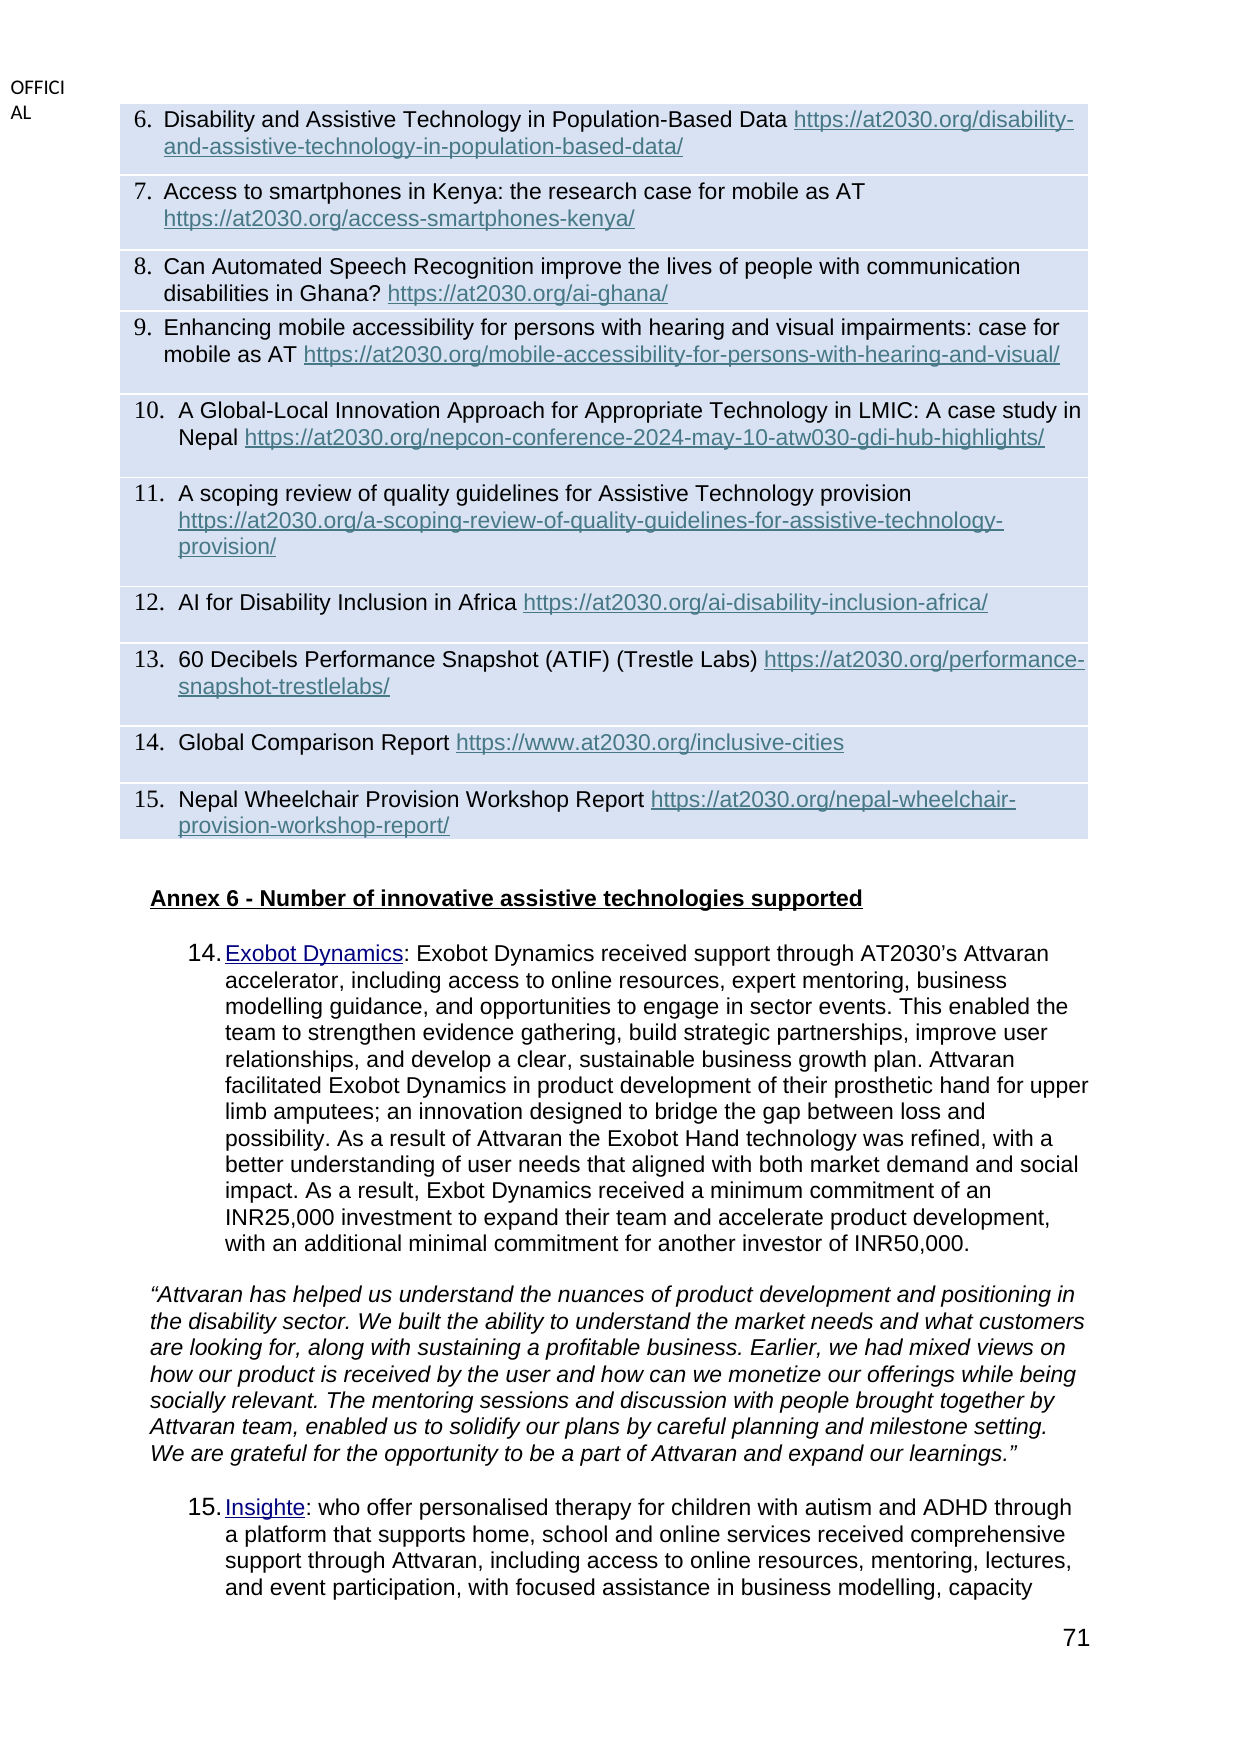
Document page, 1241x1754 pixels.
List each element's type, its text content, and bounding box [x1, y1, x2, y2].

list Insighte: who offer personalised therapy for children with autism and ADHD through a platform that supports home, school and online services received comprehensive support through Attvaran, including access to online resources, mentoring, lectures, and event participation, with focused assistance in business modelling, capacity [187, 1492, 1090, 1600]
table_cell Disability and Assistive Technology in Population-Based Data https://at2030.org/disability-and-assistive-technology-in-population-based-data/ [120, 104, 1088, 174]
table_cell Nepal Wheelchair Provision Workshop Report https://at2030.org/nepal-wheelchair-provision-workshop-report/ [120, 784, 1088, 839]
table_cell 60 Decibels Performance Snapshot (ATIF) (Trestle Labs) https://at2030.org/performance-snapshot-trestlelabs/ [120, 644, 1088, 725]
table_cell Global Comparison Report https://www.at2030.org/inclusive-cities [120, 727, 1088, 782]
text Annex 6 - Number of innovative assistive technologies supported [150, 885, 1090, 911]
table_cell AI for Disability Inclusion in Africa https://at2030.org/ai-disability-inclusion-africa/ [120, 587, 1088, 642]
table_cell Enhancing mobile accessibility for persons with hearing and visual impairments: case for mobile as AT https://at2030.org/mobile-accessibility-for-persons-with-hearing-and-visual/ [120, 312, 1088, 393]
text “Attvaran has helped us understand the nuances of product development and positioning in the disability sector. We built the ability to understand the market needs and what customers are looking for, along with sustaining a profitable business. Earlier, we had mixed views on how our product is received by the user and how can we monetize our offerings while being socially relevant. The mentoring sessions and discussion with people brought together by Attvaran team, enabled us to solidify our plans by careful planning and milestone setting. We are grateful for the opportunity to be a part of Attvaran and expand our learnings.” [150, 1281, 1090, 1466]
table_cell Can Automated Speech Recognition improve the lives of people with communication disabilities in Ghana? https://at2030.org/ai-ghana/ [120, 251, 1088, 310]
table_cell A scoping review of quality guidelines for Assistive Technology provision https://at2030.org/a-scoping-review-of-quality-guidelines-for-assistive-technology-provision/ [120, 478, 1088, 586]
table_cell Access to smartphones in Kenya: the research case for mobile as AT https://at2030.org/access-smartphones-kenya/ [120, 176, 1088, 249]
list Exobot Dynamics: Exobot Dynamics received support through AT2030’s Attvaran accelerator, including access to online resources, expert mentoring, business modelling guidance, and opportunities to engage in sector events. This enabled the team to strengthen evidence gathering, build strategic partnerships, improve user relationships, and develop a clear, sustainable business growth plan. Attvaran facilitated Exobot Dynamics in product development of their prosthetic hand for upper limb amputees; an innovation designed to bridge the gap between loss and possibility. As a result of Attvaran the Exobot Hand technology was refined, with a better understanding of user needs that aligned with both market demand and social impact. As a result, Exbot Dynamics received a minimum commitment of an INR25,000 investment to expand their team and accelerate product development, with an additional minimal commitment for another investor of INR50,000. [187, 938, 1090, 1256]
table_cell A Global-Local Innovation Approach for Appropriate Technology in LMIC: A case study in Nepal https://at2030.org/nepcon-conference-2024-may-10-atw030-gdi-hub-highlights/ [120, 395, 1088, 476]
